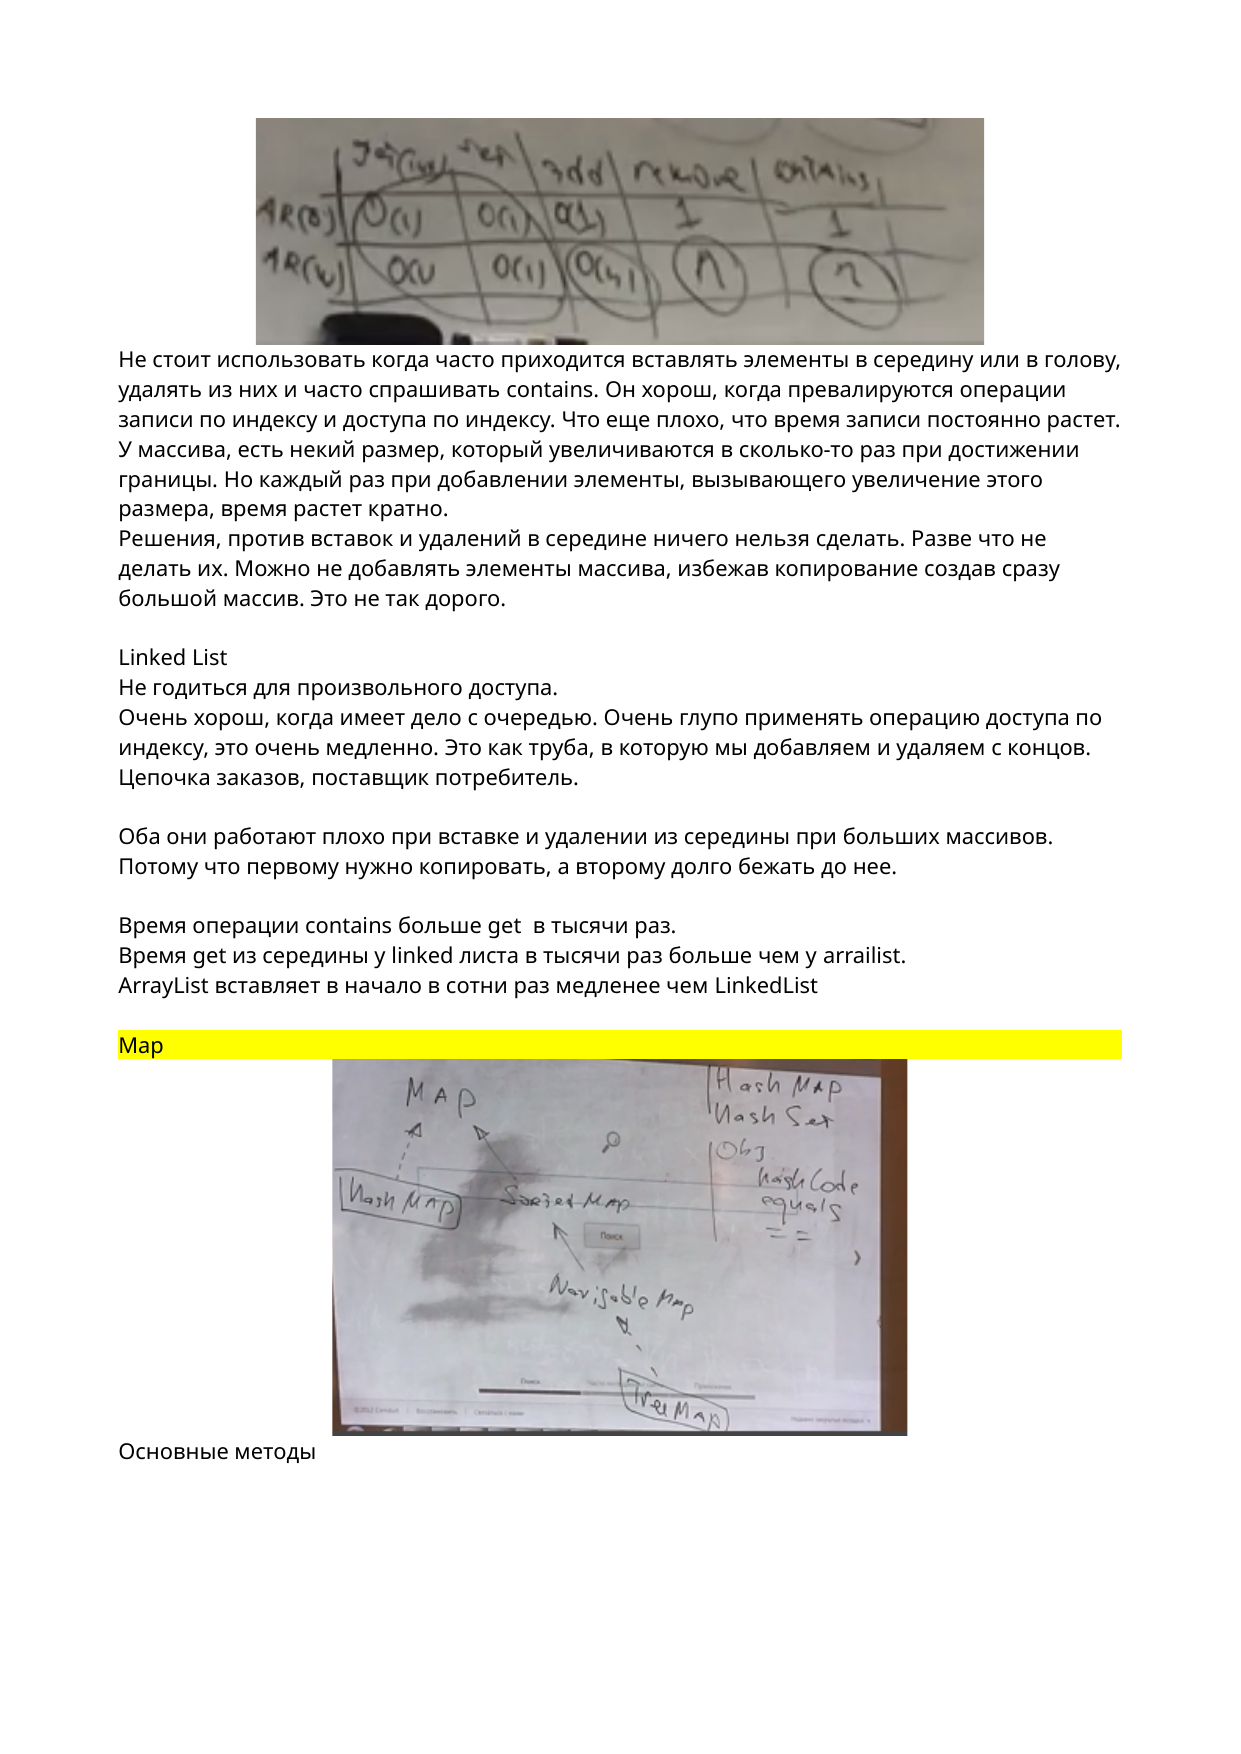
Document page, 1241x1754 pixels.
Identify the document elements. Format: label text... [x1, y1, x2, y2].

text Время операции contains больше get в тысячи раз. [118, 911, 1122, 940]
text Время get из середины у linked листа в тысячи раз больше чем у arrailist. [118, 940, 1122, 970]
text Оба они работают плохо при вставке и удалении из середины при больших массивов. Потому что первому нужно копировать, а второму долго бежать до нее. [118, 821, 1122, 881]
text Linked List [118, 642, 1122, 672]
text Основные методы [118, 1436, 1122, 1466]
picture [255, 118, 985, 345]
text ArrayList вставляет в начало в сотни раз медленее чем LinkedList [118, 970, 1122, 1000]
text Map [118, 1030, 1122, 1059]
text Решения, против вставок и удалений в середине ничего нельзя сделать. Разве что не делать их. Можно не добавлять элементы массива, избежав копирование создав сразу большой массив. Это не так дорого. [118, 523, 1122, 613]
text Очень хорош, когда имеет дело с очередью. Очень глупо применять операцию доступа по индексу, это очень медленно. Это как труба, в которую мы добавляем и удаляем с концов. Цепочка заказов, поставщик потребитель. [118, 702, 1122, 791]
text Не годиться для произвольного доступа. [118, 672, 1122, 702]
picture [332, 1059, 908, 1436]
text Не стоит использовать когда часто приходится вставлять элементы в середину или в голову, удалять из них и часто спрашивать contains. Он хорош, когда превалируются операции записи по индексу и доступа по индексу. Что еще плохо, что время записи постоянно растет. У массива, есть некий размер, который увеличиваются в сколько-то раз при достижении границы. Но каждый раз при добавлении элементы, вызывающего увеличение этого размера, время растет кратно. [118, 345, 1122, 523]
